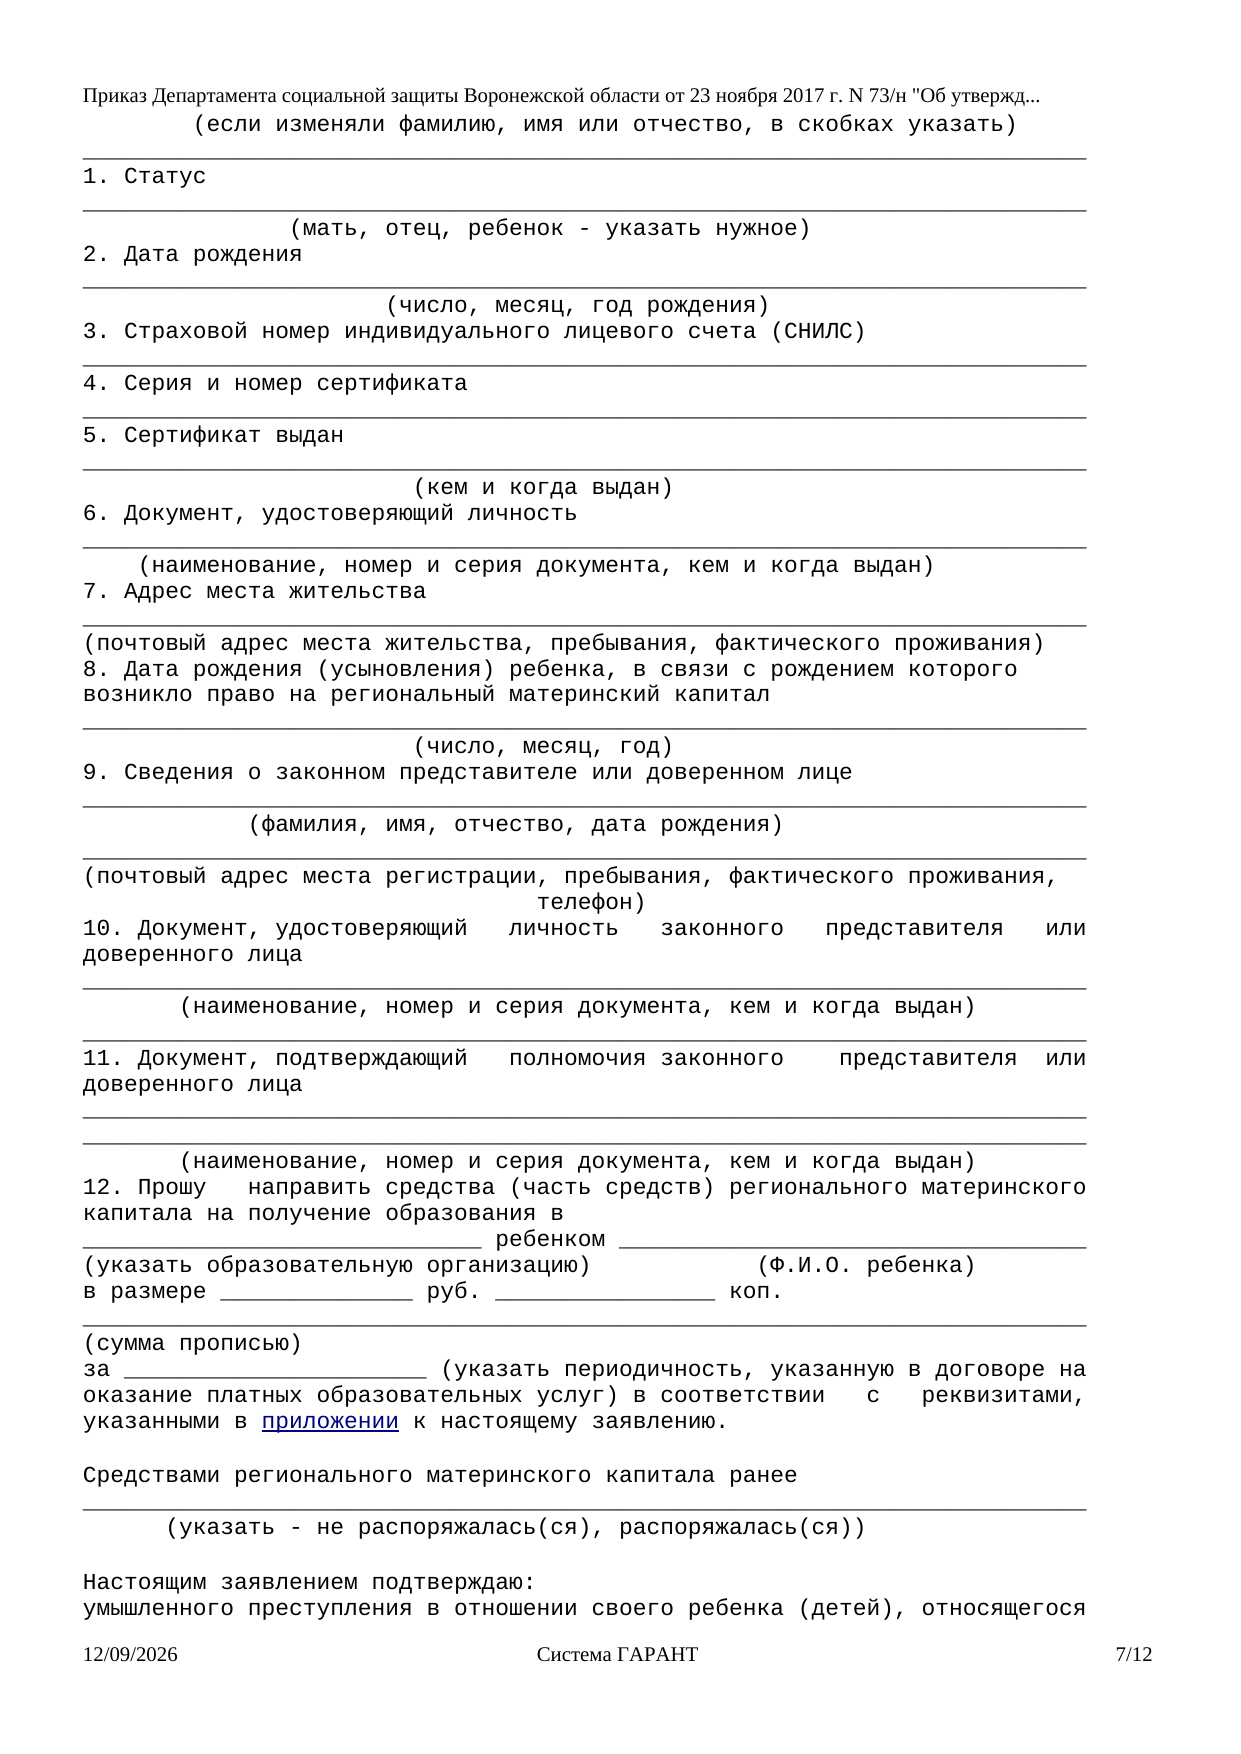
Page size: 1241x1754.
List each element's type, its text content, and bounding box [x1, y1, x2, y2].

text 11. Документ, подтверждающий полномочия законного представителя или [83, 1046, 1157, 1072]
text (указать - не распоряжалась(ся), распоряжалась(ся)) [83, 1516, 1157, 1542]
text (наименование, номер и серия документа, кем и когда выдан) [83, 553, 1157, 579]
text Настоящим заявлением подтверждаю: [83, 1570, 1157, 1596]
text _________________________________________________________________________ [83, 190, 1157, 216]
text (почтовый адрес места регистрации, пребывания, фактического проживания, [83, 864, 1157, 890]
text умышленного преступления в отношении своего ребенка (детей), относящегося [83, 1596, 1157, 1622]
text _________________________________________________________________________ [83, 397, 1157, 423]
text 3. Страховой номер индивидуального лицевого счета (СНИЛС) [83, 320, 1157, 346]
text (кем и когда выдан) [83, 475, 1157, 501]
text (число, месяц, год) [83, 735, 1157, 761]
text 5. Сертификат выдан [83, 423, 1157, 449]
text _________________________________________________________________________ [83, 527, 1157, 553]
text в размере ______________ руб. ________________ коп. [83, 1279, 1157, 1305]
text _________________________________________________________________________ [83, 709, 1157, 735]
text капитала на получение образования в [83, 1202, 1157, 1227]
text (указать образовательную организацию) (Ф.И.О. ребенка) [83, 1253, 1157, 1279]
text _____________________________ ребенком __________________________________ [83, 1227, 1157, 1253]
text доверенного лица [83, 942, 1157, 968]
text 12. Прошу направить средства (часть средств) регионального материнского [83, 1176, 1157, 1202]
text 2. Дата рождения [83, 242, 1157, 268]
text _________________________________________________________________________ [83, 449, 1157, 475]
text _________________________________________________________________________ [83, 268, 1157, 294]
text 7. Адрес места жительства [83, 579, 1157, 605]
text (наименование, номер и серия документа, кем и когда выдан) [83, 994, 1157, 1020]
text _________________________________________________________________________ [83, 1490, 1157, 1516]
text телефон) [83, 890, 1157, 916]
text _________________________________________________________________________ [83, 1020, 1157, 1046]
text Средствами регионального материнского капитала ранее [83, 1464, 1157, 1490]
text 4. Серия и номер сертификата [83, 372, 1157, 397]
text 8. Дата рождения (усыновления) ребенка, в связи с рождением которого [83, 657, 1157, 683]
text указанными в приложении к настоящему заявлению. [83, 1409, 1157, 1435]
text (почтовый адрес места жительства, пребывания, фактического проживания) [83, 631, 1157, 657]
text _________________________________________________________________________ [83, 138, 1157, 164]
text _________________________________________________________________________ [83, 787, 1157, 812]
text возникло право на региональный материнский капитал [83, 683, 1157, 709]
text (наименование, номер и серия документа, кем и когда выдан) [83, 1150, 1157, 1176]
text _________________________________________________________________________ [83, 968, 1157, 994]
text 9. Сведения о законном представителе или доверенном лице [83, 761, 1157, 787]
text (число, месяц, год рождения) [83, 294, 1157, 320]
text оказание платных образовательных услуг) в соответствии с реквизитами, [83, 1383, 1157, 1409]
text _________________________________________________________________________ [83, 838, 1157, 864]
text (мать, отец, ребенок - указать нужное) [83, 216, 1157, 242]
text 1. Статус [83, 164, 1157, 190]
text 6. Документ, удостоверяющий личность [83, 501, 1157, 527]
text (фамилия, имя, отчество, дата рождения) [83, 812, 1157, 838]
text _________________________________________________________________________ [83, 1098, 1157, 1124]
text _________________________________________________________________________ [83, 1124, 1157, 1150]
text доверенного лица [83, 1072, 1157, 1098]
text _________________________________________________________________________ [83, 346, 1157, 372]
text _________________________________________________________________________ [83, 1305, 1157, 1331]
text (сумма прописью) [83, 1331, 1157, 1357]
text _________________________________________________________________________ [83, 605, 1157, 631]
text за ______________________ (указать периодичность, указанную в договоре на [83, 1357, 1157, 1383]
text 10. Документ, удостоверяющий личность законного представителя или [83, 916, 1157, 942]
text (если изменяли фамилию, имя или отчество, в скобках указать) [83, 112, 1157, 138]
